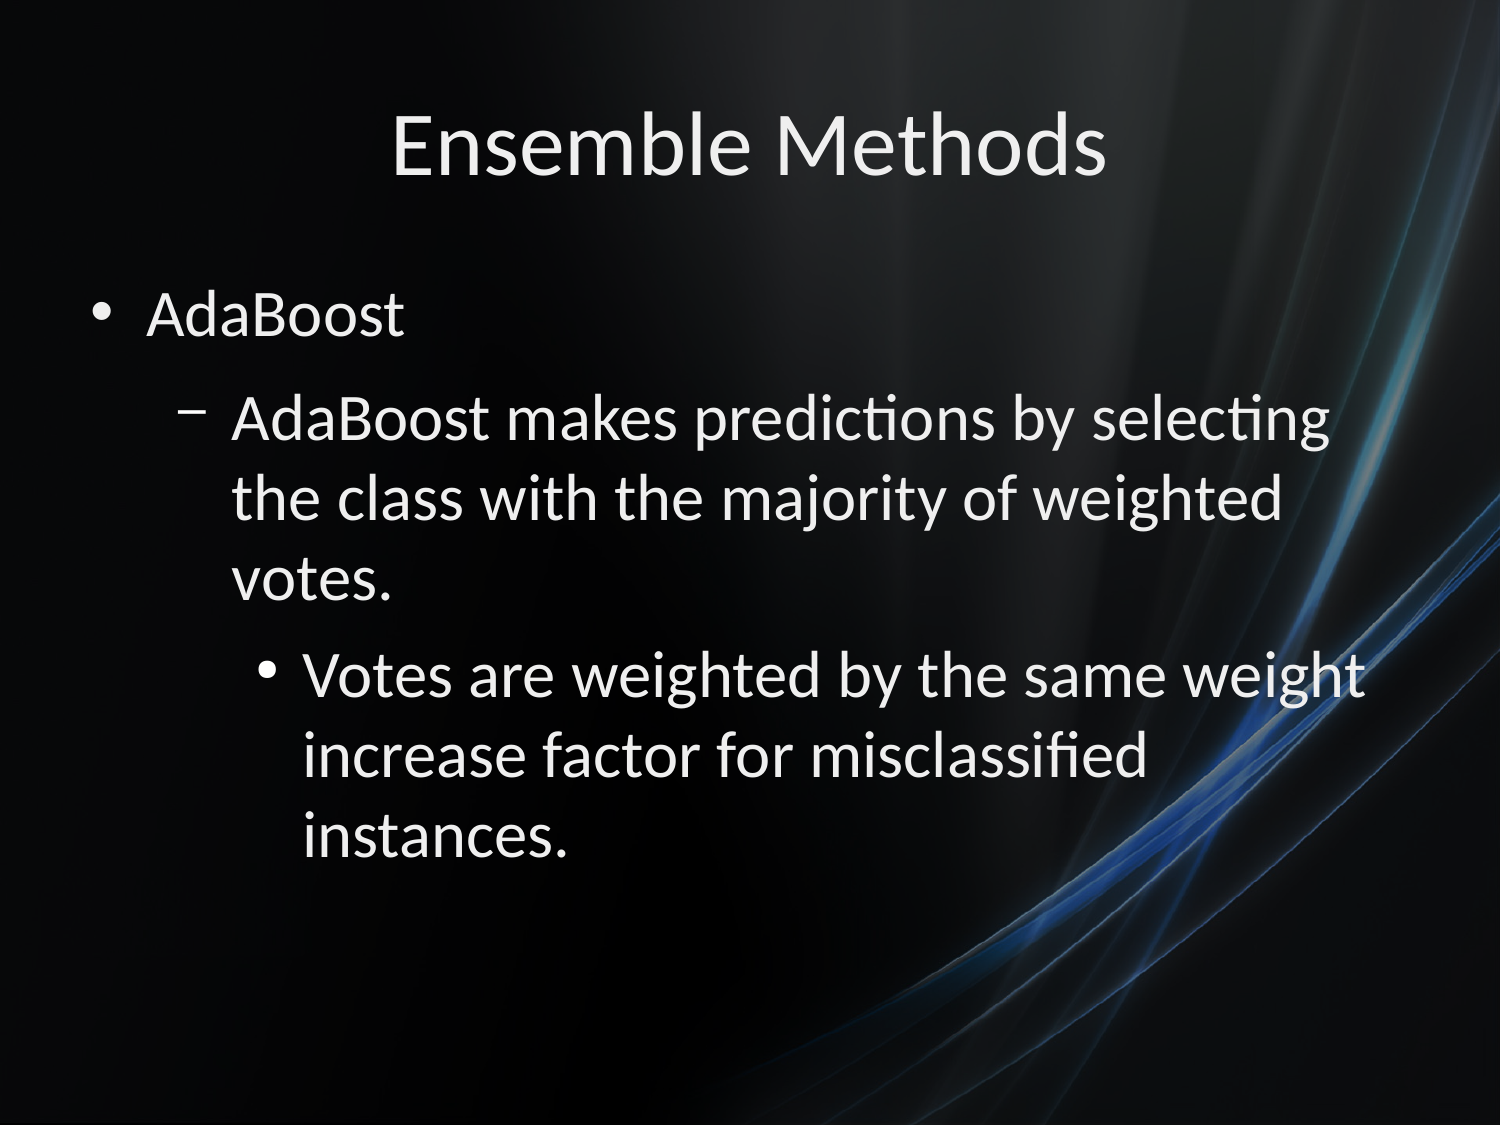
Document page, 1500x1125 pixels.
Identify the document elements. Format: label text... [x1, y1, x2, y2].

title Ensemble Methods [75, 45, 1425, 233]
picture [0, 0, 1500, 1125]
list AdaBoost AdaBoost makes predictions by selecting the class with the majority of weighted votes. Votes are weighted by the same weight increase factor for misclassified instances. [75, 262, 1425, 1005]
